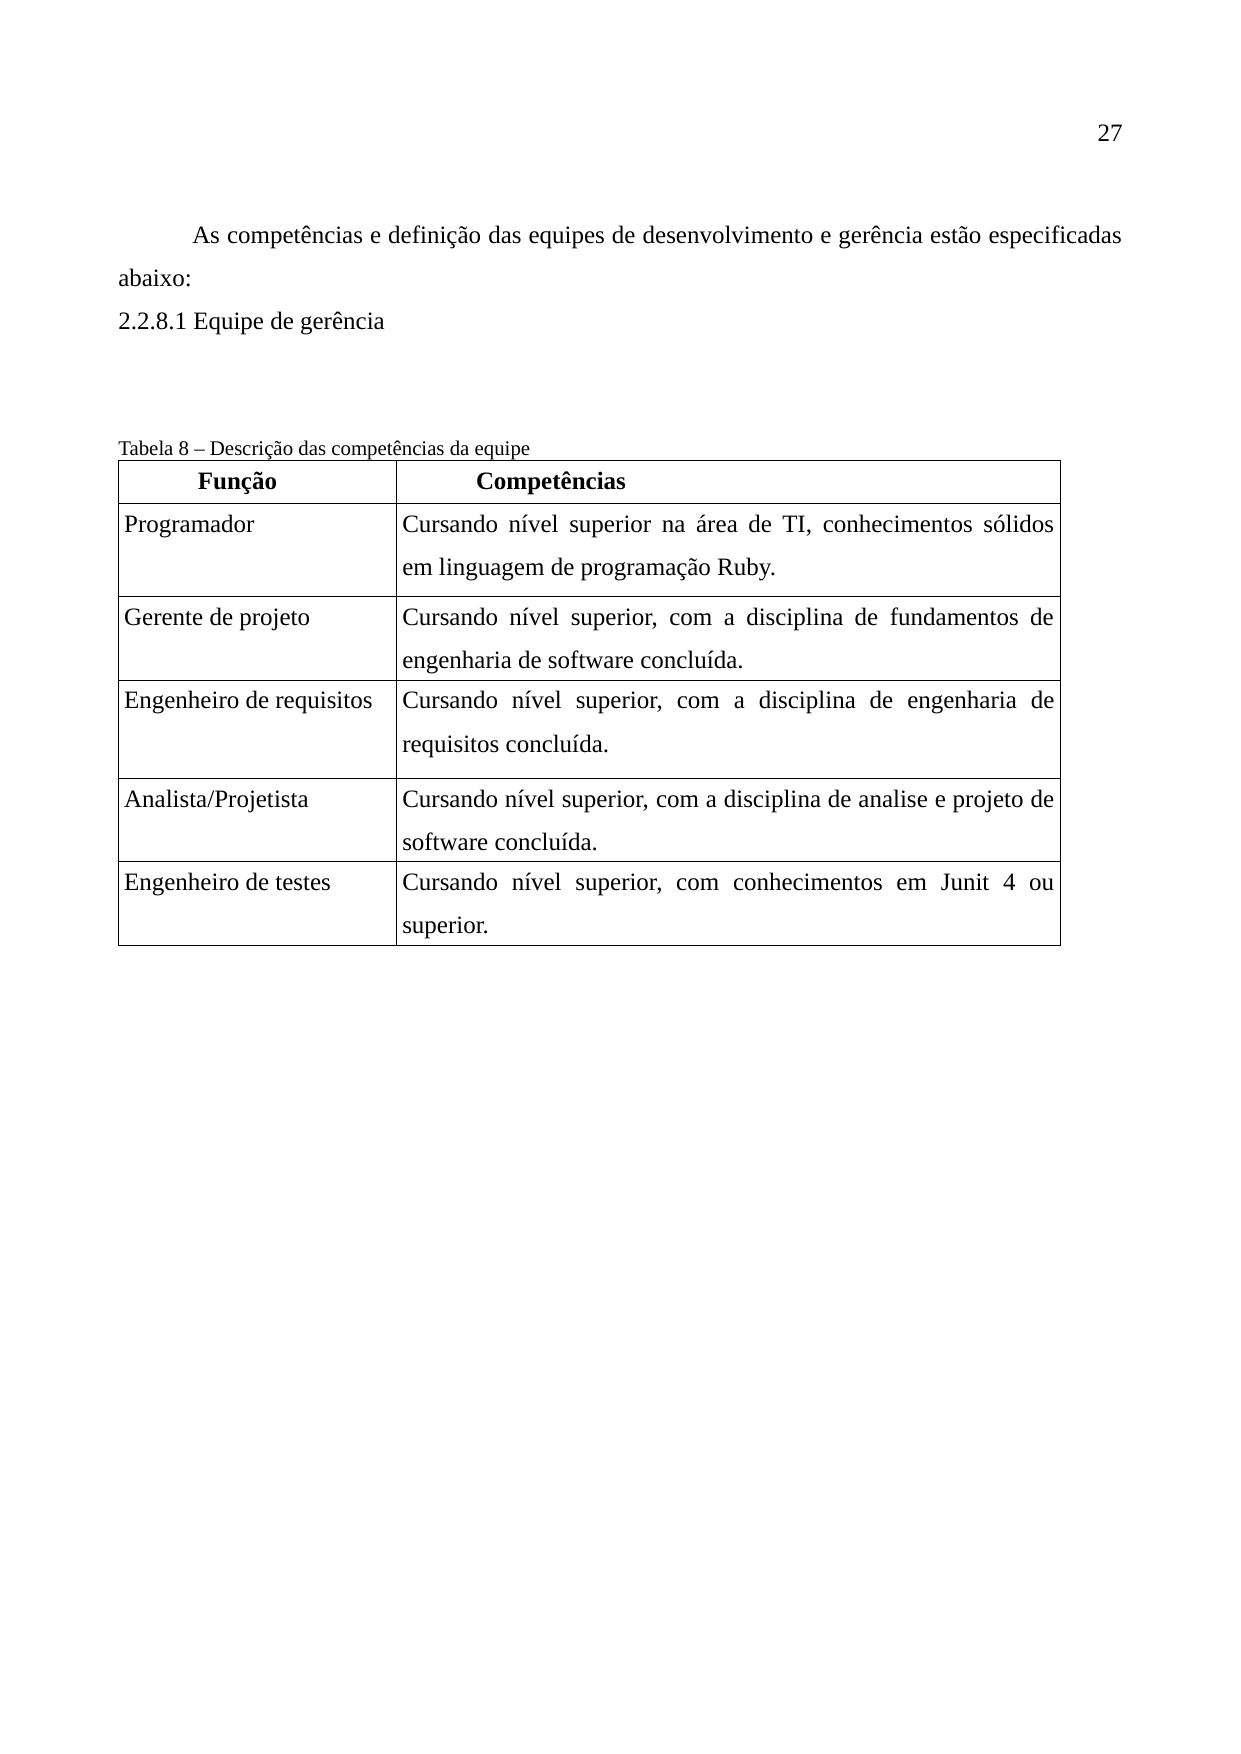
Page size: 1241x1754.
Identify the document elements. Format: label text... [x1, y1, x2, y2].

table_cell Cursando nível superior, com a disciplina de analise e projeto de software concluída. [397, 779, 1060, 861]
table_header Competências [397, 461, 1060, 503]
table_cell Programador [119, 504, 396, 596]
table_cell Cursando nível superior, com a disciplina de fundamentos de engenharia de software concluída. [397, 597, 1060, 680]
table_cell Engenheiro de testes [119, 862, 396, 945]
table_cell Cursando nível superior, com conhecimentos em Junit 4 ou superior. [397, 862, 1060, 945]
table_cell Engenheiro de requisitos [119, 681, 396, 778]
table_cell Cursando nível superior na área de TI, conhecimentos sólidos em linguagem de programação Ruby. [397, 504, 1060, 596]
table_header Função [119, 461, 396, 503]
table_cell Analista/Projetista [119, 779, 396, 861]
text As competências e definição das equipes de desenvolvimento e gerência estão especificadas abaixo: [118, 220, 1122, 292]
text Tabela 8 – Descrição das competências da equipe [118, 436, 1122, 460]
subtitle Equipe de gerência [118, 306, 1122, 335]
table_cell Gerente de projeto [119, 597, 396, 680]
table_cell Cursando nível superior, com a disciplina de engenharia de requisitos concluída. [397, 681, 1060, 778]
